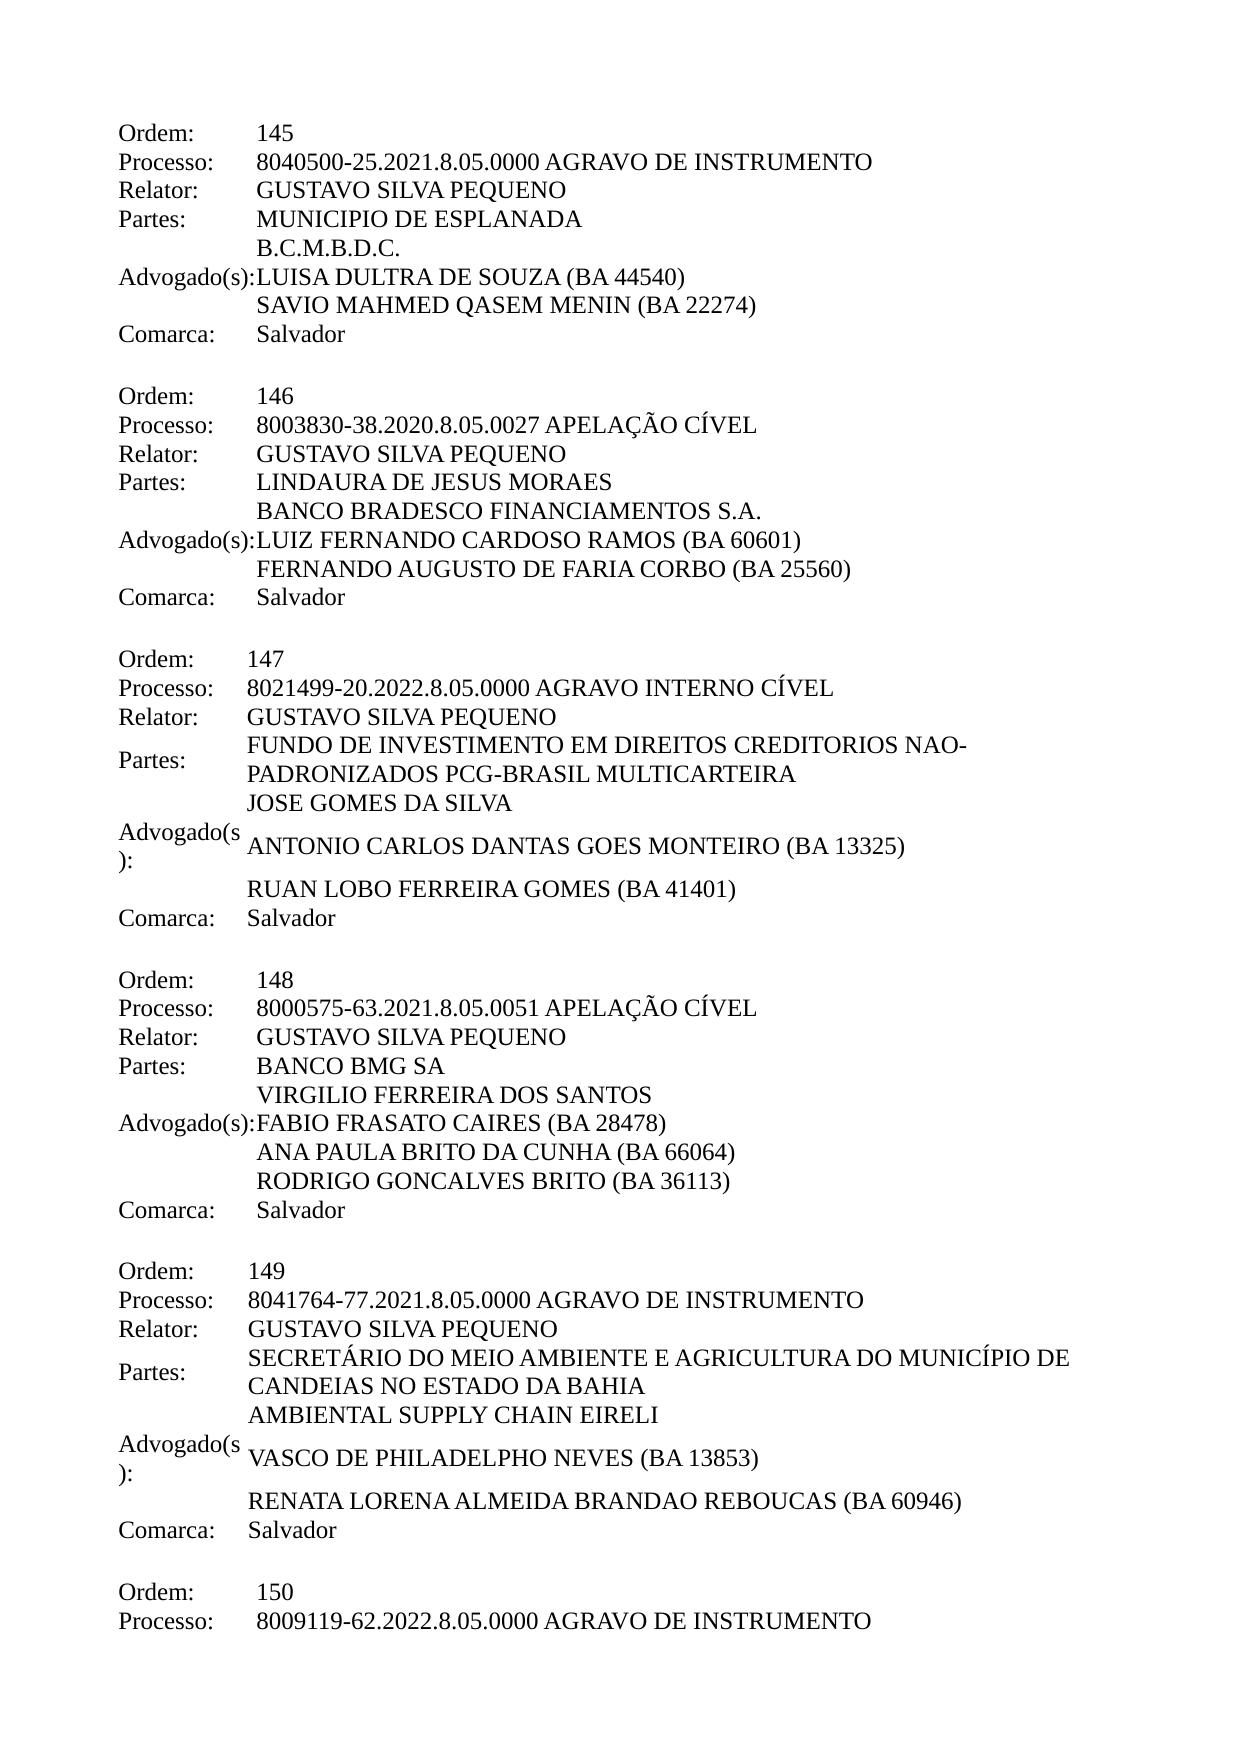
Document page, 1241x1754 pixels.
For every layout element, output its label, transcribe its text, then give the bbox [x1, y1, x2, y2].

table_cell Advogado(s): [118, 817, 247, 874]
table_header 149 [248, 1256, 1122, 1285]
table_cell Relator: [118, 1022, 256, 1051]
table_cell Comarca: [118, 1515, 248, 1544]
table_cell GUSTAVO SILVA PEQUENO [256, 439, 859, 467]
table_header Ordem: [118, 1577, 256, 1606]
table_cell 8021499-20.2022.8.05.0000 AGRAVO INTERNO CÍVEL [247, 673, 1122, 702]
table_cell Partes: [118, 1343, 248, 1400]
table_cell 8041764-77.2021.8.05.0000 AGRAVO DE INSTRUMENTO [248, 1285, 1122, 1314]
table_cell JOSE GOMES DA SILVA [247, 788, 1122, 817]
table_cell B.C.M.B.D.C. [256, 233, 877, 262]
table_cell Advogado(s): [118, 1109, 256, 1137]
table_cell Relator: [118, 439, 256, 467]
table_header Ordem: [118, 118, 256, 147]
table_cell Processo: [118, 147, 256, 176]
table_cell Advogado(s): [118, 525, 256, 554]
table_header Ordem: [118, 1256, 248, 1285]
table_header Ordem: [118, 644, 247, 673]
table_cell GUSTAVO SILVA PEQUENO [247, 702, 1122, 730]
table_cell 8040500-25.2021.8.05.0000 AGRAVO DE INSTRUMENTO [256, 147, 877, 176]
table_cell VIRGILIO FERREIRA DOS SANTOS [256, 1080, 761, 1108]
table_cell BANCO BMG SA [256, 1051, 761, 1080]
table_cell Processo: [118, 1285, 248, 1314]
table_header 145 [256, 118, 877, 147]
table_cell 8000575-63.2021.8.05.0051 APELAÇÃO CÍVEL [256, 994, 761, 1022]
table_cell [118, 496, 256, 525]
table_cell Salvador [256, 583, 859, 611]
table_cell FUNDO DE INVESTIMENTO EM DIREITOS CREDITORIOS NAO-PADRONIZADOS PCG-BRASIL MULTICARTEIRA [247, 730, 1122, 788]
table_cell Advogado(s): [118, 1429, 248, 1486]
table_cell [118, 233, 256, 262]
table_cell RENATA LORENA ALMEIDA BRANDAO REBOUCAS (BA 60946) [248, 1486, 1122, 1515]
table_header 148 [256, 965, 761, 993]
table_cell Salvador [256, 319, 877, 348]
table_cell [118, 291, 256, 319]
table_cell LUIZ FERNANDO CARDOSO RAMOS (BA 60601) [256, 525, 859, 554]
table_cell AMBIENTAL SUPPLY CHAIN EIRELI [248, 1400, 1122, 1429]
table_cell [118, 1137, 256, 1166]
table_header Ordem: [118, 381, 256, 410]
table_cell FERNANDO AUGUSTO DE FARIA CORBO (BA 25560) [256, 554, 859, 582]
table_cell GUSTAVO SILVA PEQUENO [256, 1022, 761, 1051]
table_cell Comarca: [118, 1195, 256, 1223]
table_cell LINDAURA DE JESUS MORAES [256, 468, 859, 496]
table_cell Processo: [118, 1606, 256, 1634]
table_cell GUSTAVO SILVA PEQUENO [256, 176, 877, 204]
table_cell Relator: [118, 1314, 248, 1343]
table_cell SAVIO MAHMED QASEM MENIN (BA 22274) [256, 291, 877, 319]
table_cell MUNICIPIO DE ESPLANADA [256, 204, 877, 233]
table_cell [118, 788, 247, 817]
table_cell [118, 1400, 248, 1429]
table_cell 8009119-62.2022.8.05.0000 AGRAVO DE INSTRUMENTO [256, 1606, 896, 1634]
table_header 150 [256, 1577, 896, 1606]
table_cell BANCO BRADESCO FINANCIAMENTOS S.A. [256, 496, 859, 525]
table_cell RUAN LOBO FERREIRA GOMES (BA 41401) [247, 874, 1122, 903]
table_cell Comarca: [118, 903, 247, 932]
table_cell Processo: [118, 410, 256, 439]
table_cell Partes: [118, 730, 247, 788]
table_cell Processo: [118, 673, 247, 702]
table_cell LUISA DULTRA DE SOUZA (BA 44540) [256, 262, 877, 291]
table_cell Salvador [248, 1515, 1122, 1544]
table_cell RODRIGO GONCALVES BRITO (BA 36113) [256, 1166, 761, 1195]
table_cell Salvador [256, 1195, 761, 1223]
table_cell [118, 874, 247, 903]
table_cell Partes: [118, 1051, 256, 1080]
table_cell Partes: [118, 204, 256, 233]
table_header Ordem: [118, 965, 256, 993]
table_cell [118, 1080, 256, 1108]
table_header 146 [256, 381, 859, 410]
table_cell FABIO FRASATO CAIRES (BA 28478) [256, 1109, 761, 1137]
table_cell Relator: [118, 176, 256, 204]
table_cell Comarca: [118, 583, 256, 611]
table_cell [118, 554, 256, 582]
table_cell 8003830-38.2020.8.05.0027 APELAÇÃO CÍVEL [256, 410, 859, 439]
table_cell Processo: [118, 994, 256, 1022]
table_cell SECRETÁRIO DO MEIO AMBIENTE E AGRICULTURA DO MUNICÍPIO DE CANDEIAS NO ESTADO DA BAHIA [248, 1343, 1122, 1400]
table_cell ANA PAULA BRITO DA CUNHA (BA 66064) [256, 1137, 761, 1166]
table_cell [118, 1486, 248, 1515]
table_cell GUSTAVO SILVA PEQUENO [248, 1314, 1122, 1343]
table_cell VASCO DE PHILADELPHO NEVES (BA 13853) [248, 1429, 1122, 1486]
table_cell ANTONIO CARLOS DANTAS GOES MONTEIRO (BA 13325) [247, 817, 1122, 874]
table_cell Salvador [247, 903, 1122, 932]
table_cell [118, 1166, 256, 1195]
table_header 147 [247, 644, 1122, 673]
table_cell Advogado(s): [118, 262, 256, 291]
table_cell Relator: [118, 702, 247, 730]
table_cell Partes: [118, 468, 256, 496]
table_cell Comarca: [118, 319, 256, 348]
